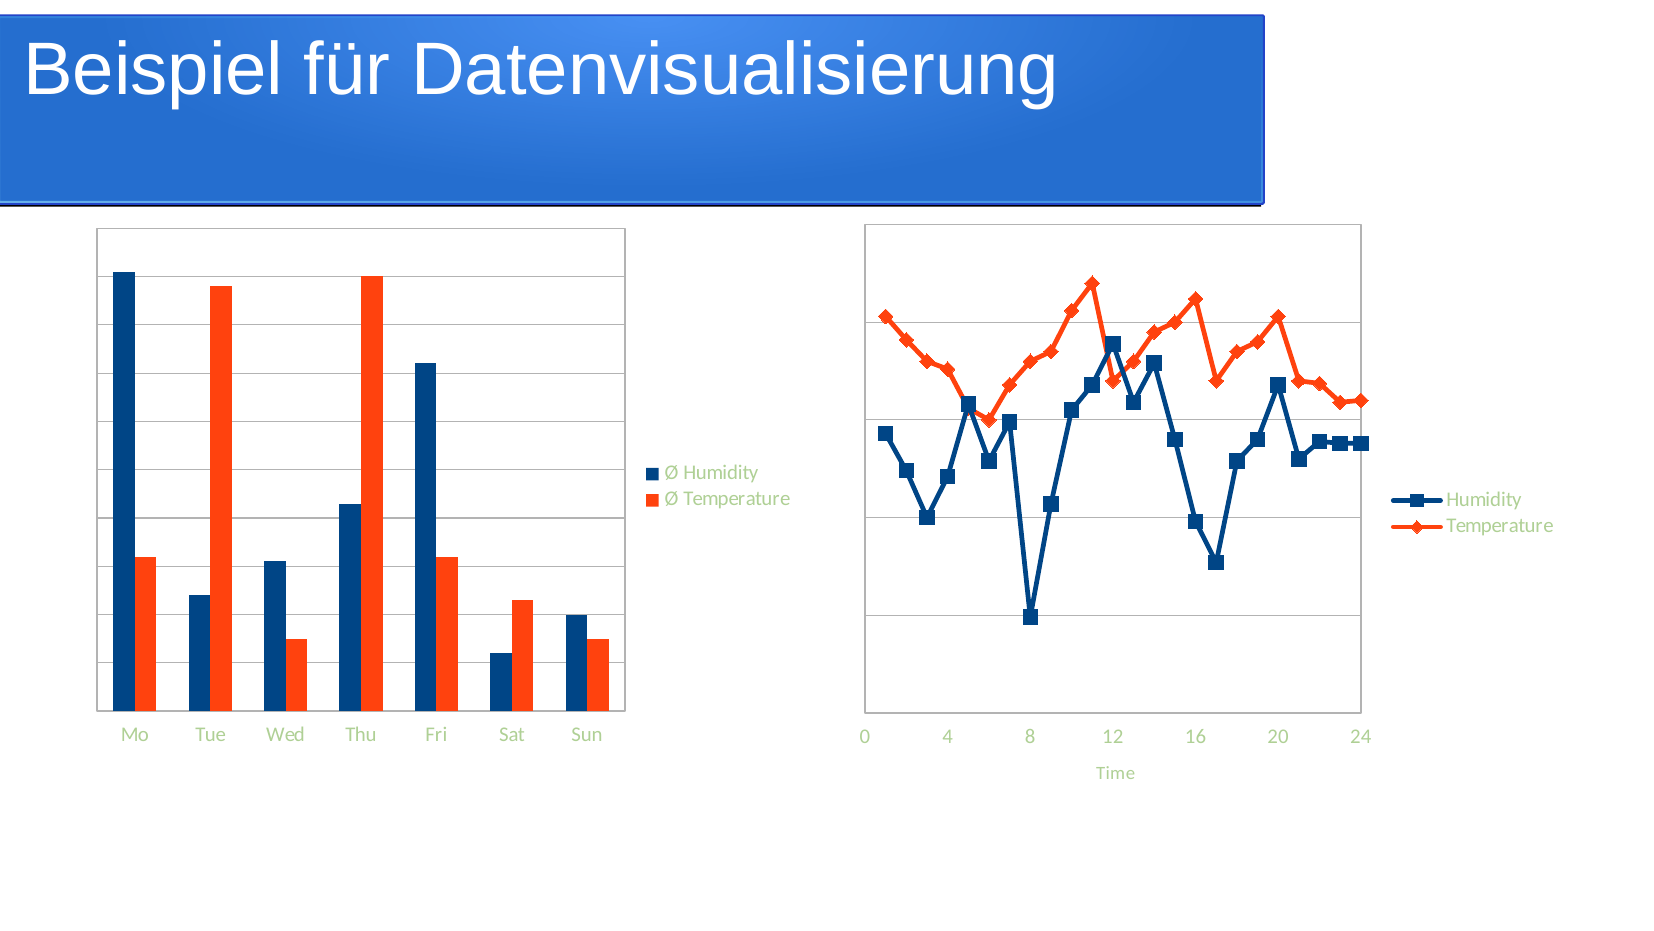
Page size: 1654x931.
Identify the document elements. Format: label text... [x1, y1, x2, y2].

title Beispiel für Datenvisualisierung [23, 11, 1589, 119]
chart [845, 212, 1573, 815]
chart [82, 217, 809, 758]
